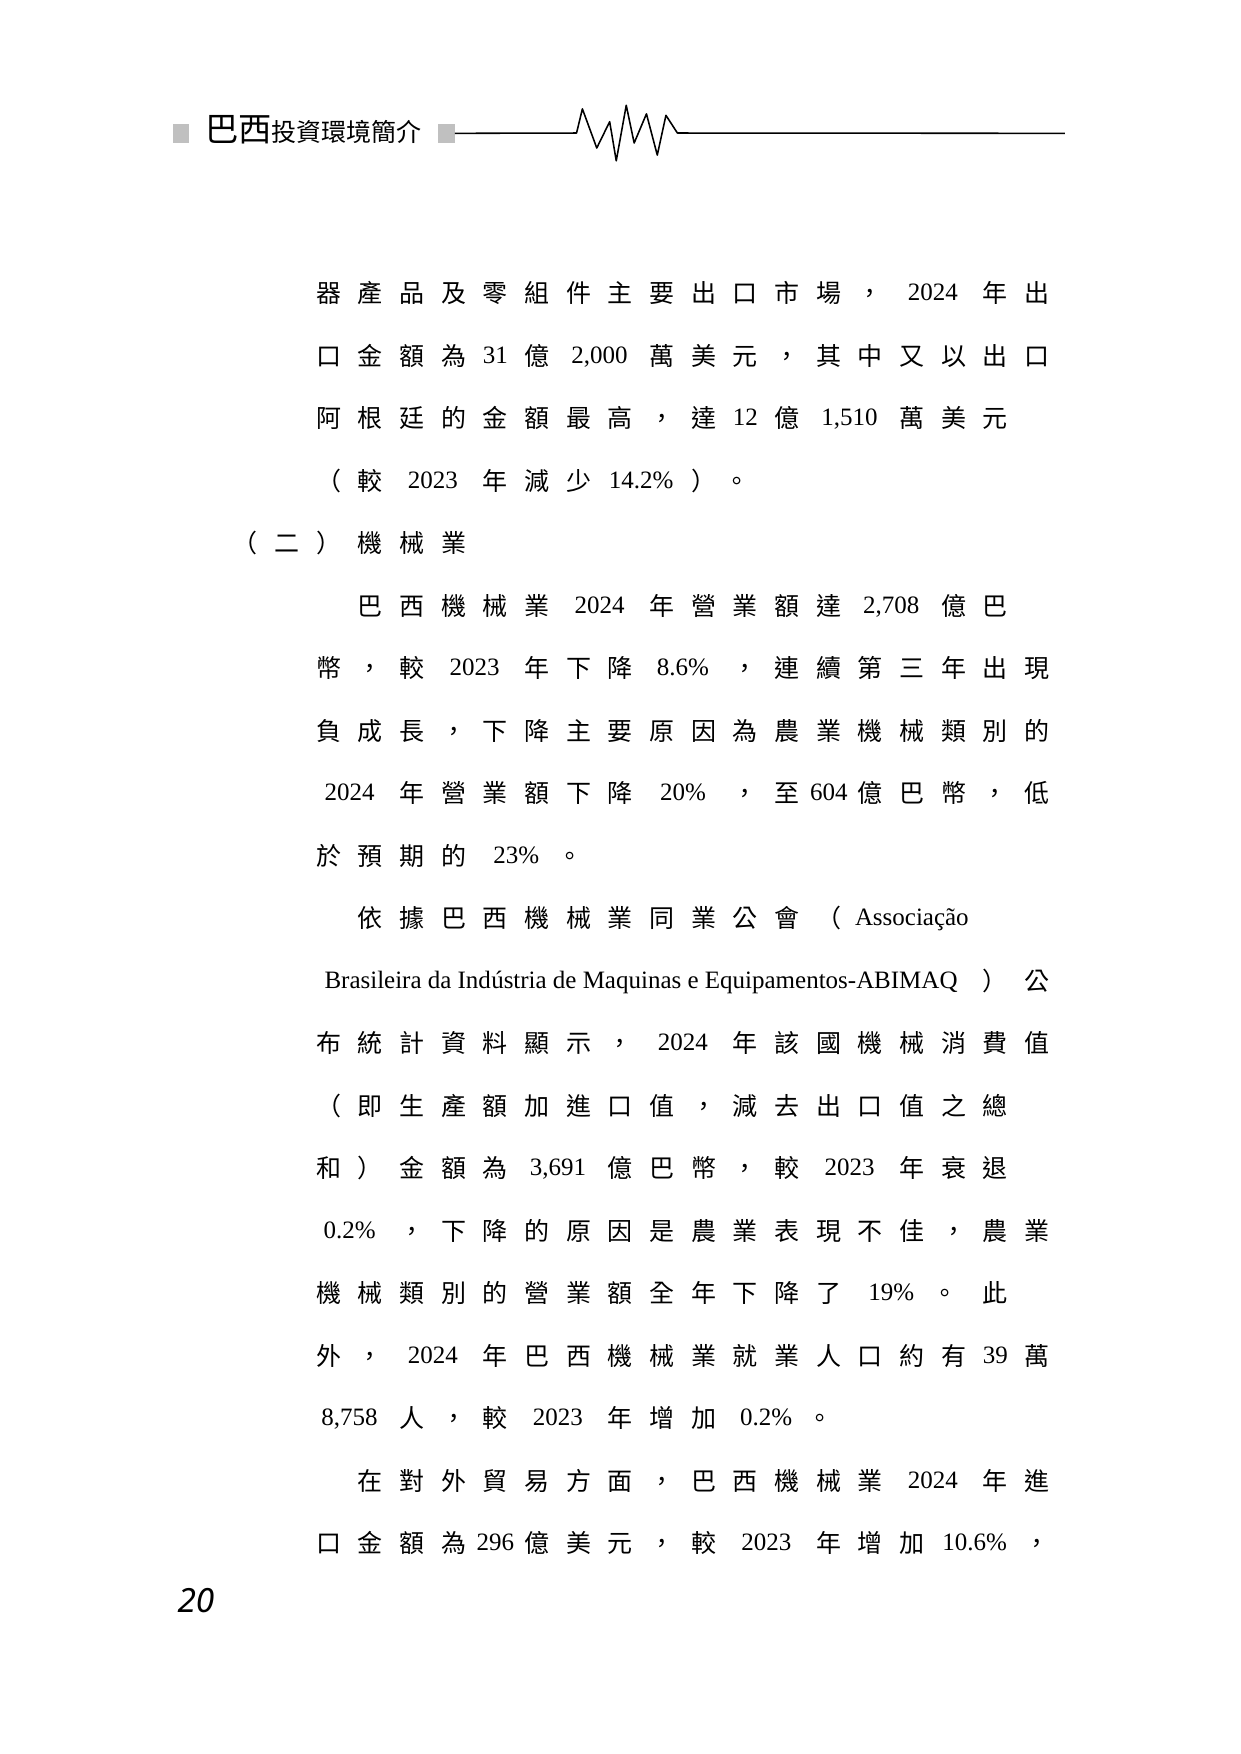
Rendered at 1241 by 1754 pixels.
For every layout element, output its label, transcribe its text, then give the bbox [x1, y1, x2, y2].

text 器產品及零組件主要出口市場，2024年出口金額為31億2,000萬美元，其中又以出口阿根廷的金額最高，達12億1,510萬美元（較2023年減少14.2%）。 [281, 250, 1058, 500]
text 依據巴西機械業同業公會（Associação Brasileira da Indústria de Maquinas e Equipamentos-ABIMAQ）公布統計資料顯示，2024年該國機械消費值（即生產額加進口值，減去出口值之總和）金額為3,691億巴幣，較2023年衰退0.2%，下降的原因是農業表現不佳，農業機械類別的營業額全年下降了19%。此外，2024年巴西機械業就業人口約有39萬8,758人，較2023年增加0.2%。 [281, 875, 1058, 1438]
text （二）機械業 [207, 500, 1058, 563]
text 在對外貿易方面，巴西機械業2024年進口金額為296億美元，較2023年增加10.6%， [281, 1438, 1058, 1563]
text 巴西機械業2024年營業額達2,708億巴幣，較2023年下降8.6%，連續第三年出現負成長，下降主要原因為農業機械類別的2024年營業額下降20%，至604億巴幣，低於預期的23%。 [281, 563, 1058, 875]
